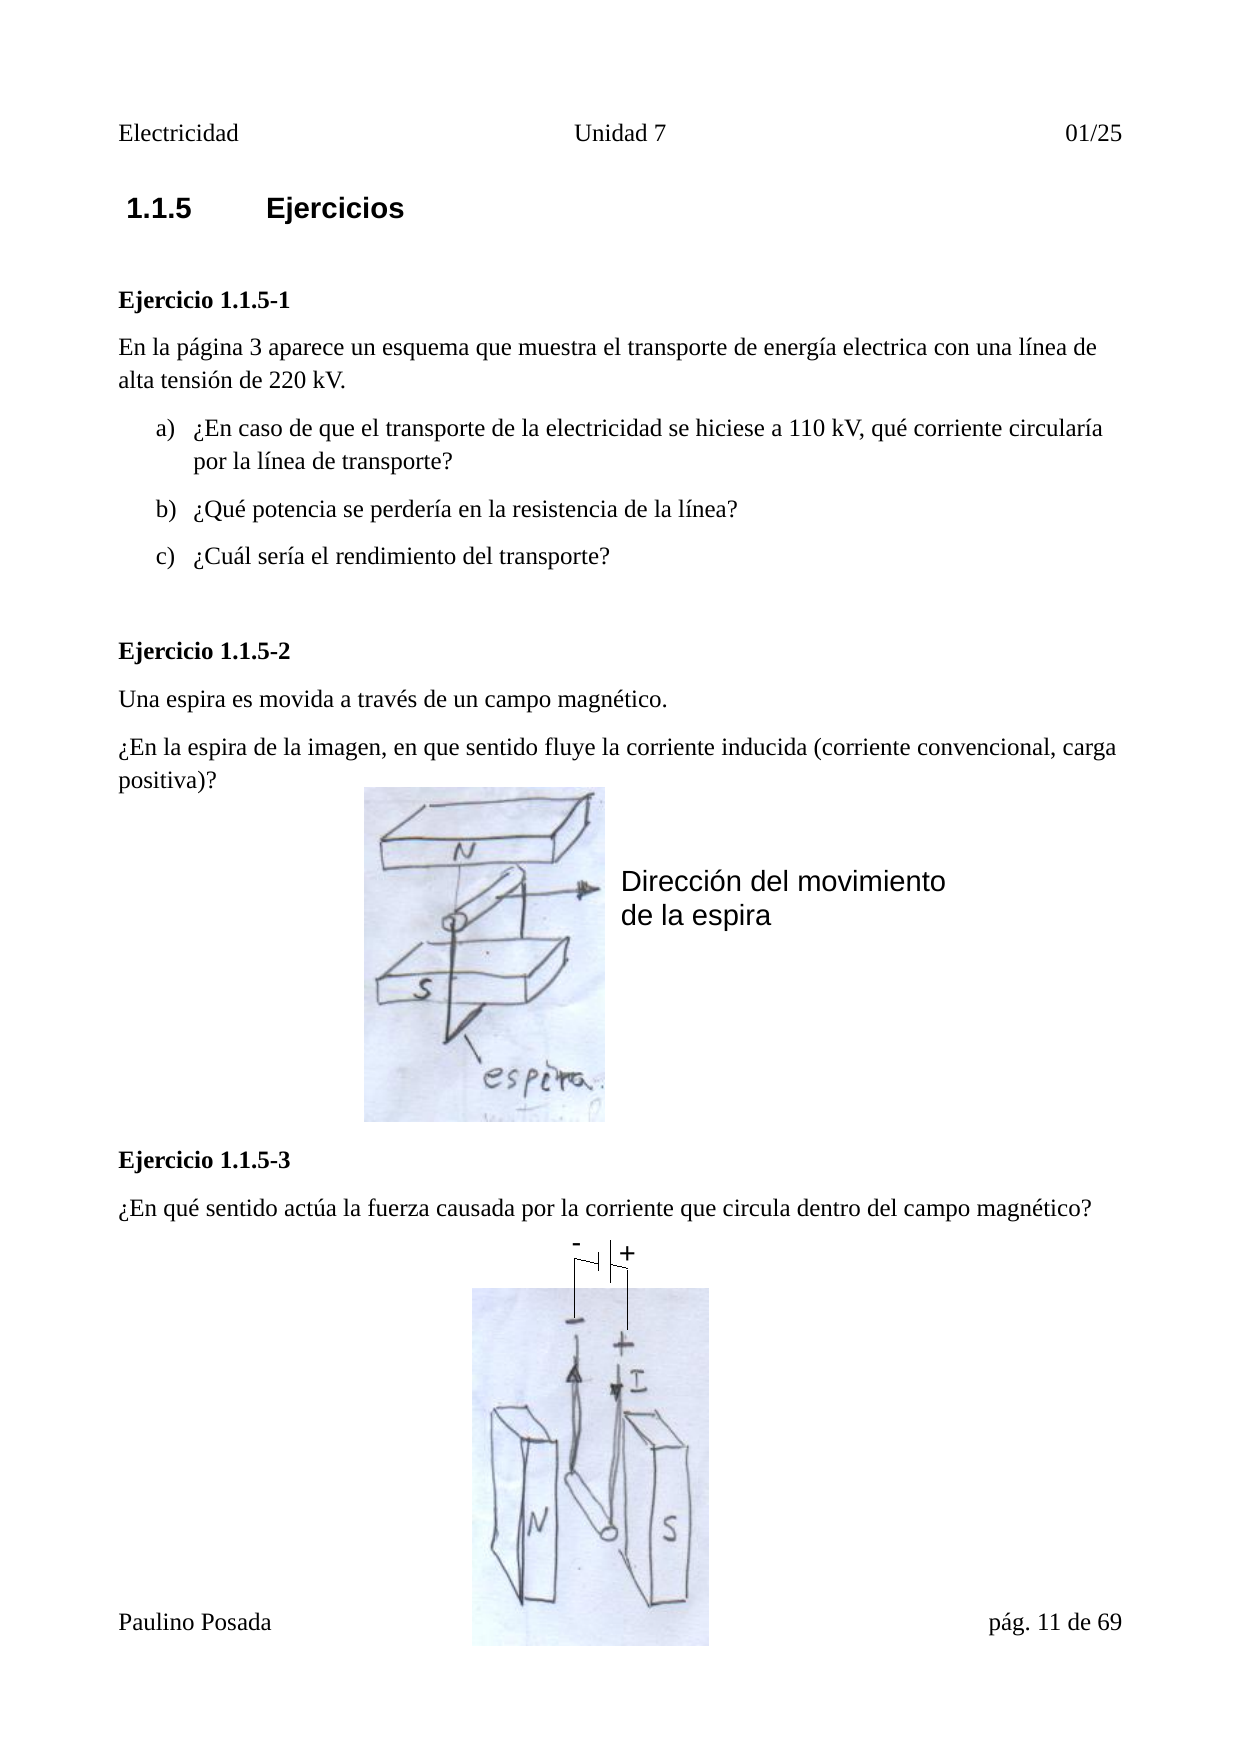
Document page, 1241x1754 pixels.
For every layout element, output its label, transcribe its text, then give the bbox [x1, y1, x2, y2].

text ¿En qué sentido actúa la fuerza causada por la corriente que circula dentro del campo magnético? [118, 1193, 1122, 1222]
text Una espira es movida a través de un campo magnético. [118, 684, 1122, 713]
subtitle Ejercicios [118, 191, 1122, 225]
text Ejercicio 1.1.5-3 [118, 1146, 1122, 1174]
text Ejercicio 1.1.5-2 [118, 636, 1122, 665]
text Ejercicio 1.1.5-1 [118, 285, 1122, 313]
list ¿Qué potencia se perdería en la resistencia de la línea? [156, 494, 1122, 522]
picture [472, 1288, 709, 1646]
picture [364, 787, 605, 1122]
list ¿En caso de que el transporte de la electricidad se hiciese a 110 kV, qué corriente circularía por la línea de transporte? [156, 413, 1122, 475]
text En la página 3 aparece un esquema que muestra el transporte de energía electrica con una línea de alta tensión de 220 kV. [118, 332, 1122, 394]
list ¿Cuál sería el rendimiento del transporte? [156, 541, 1122, 570]
text ¿En la espira de la imagen, en que sentido fluye la corriente inducida (corriente convencional, carga positiva)? [118, 732, 1122, 793]
